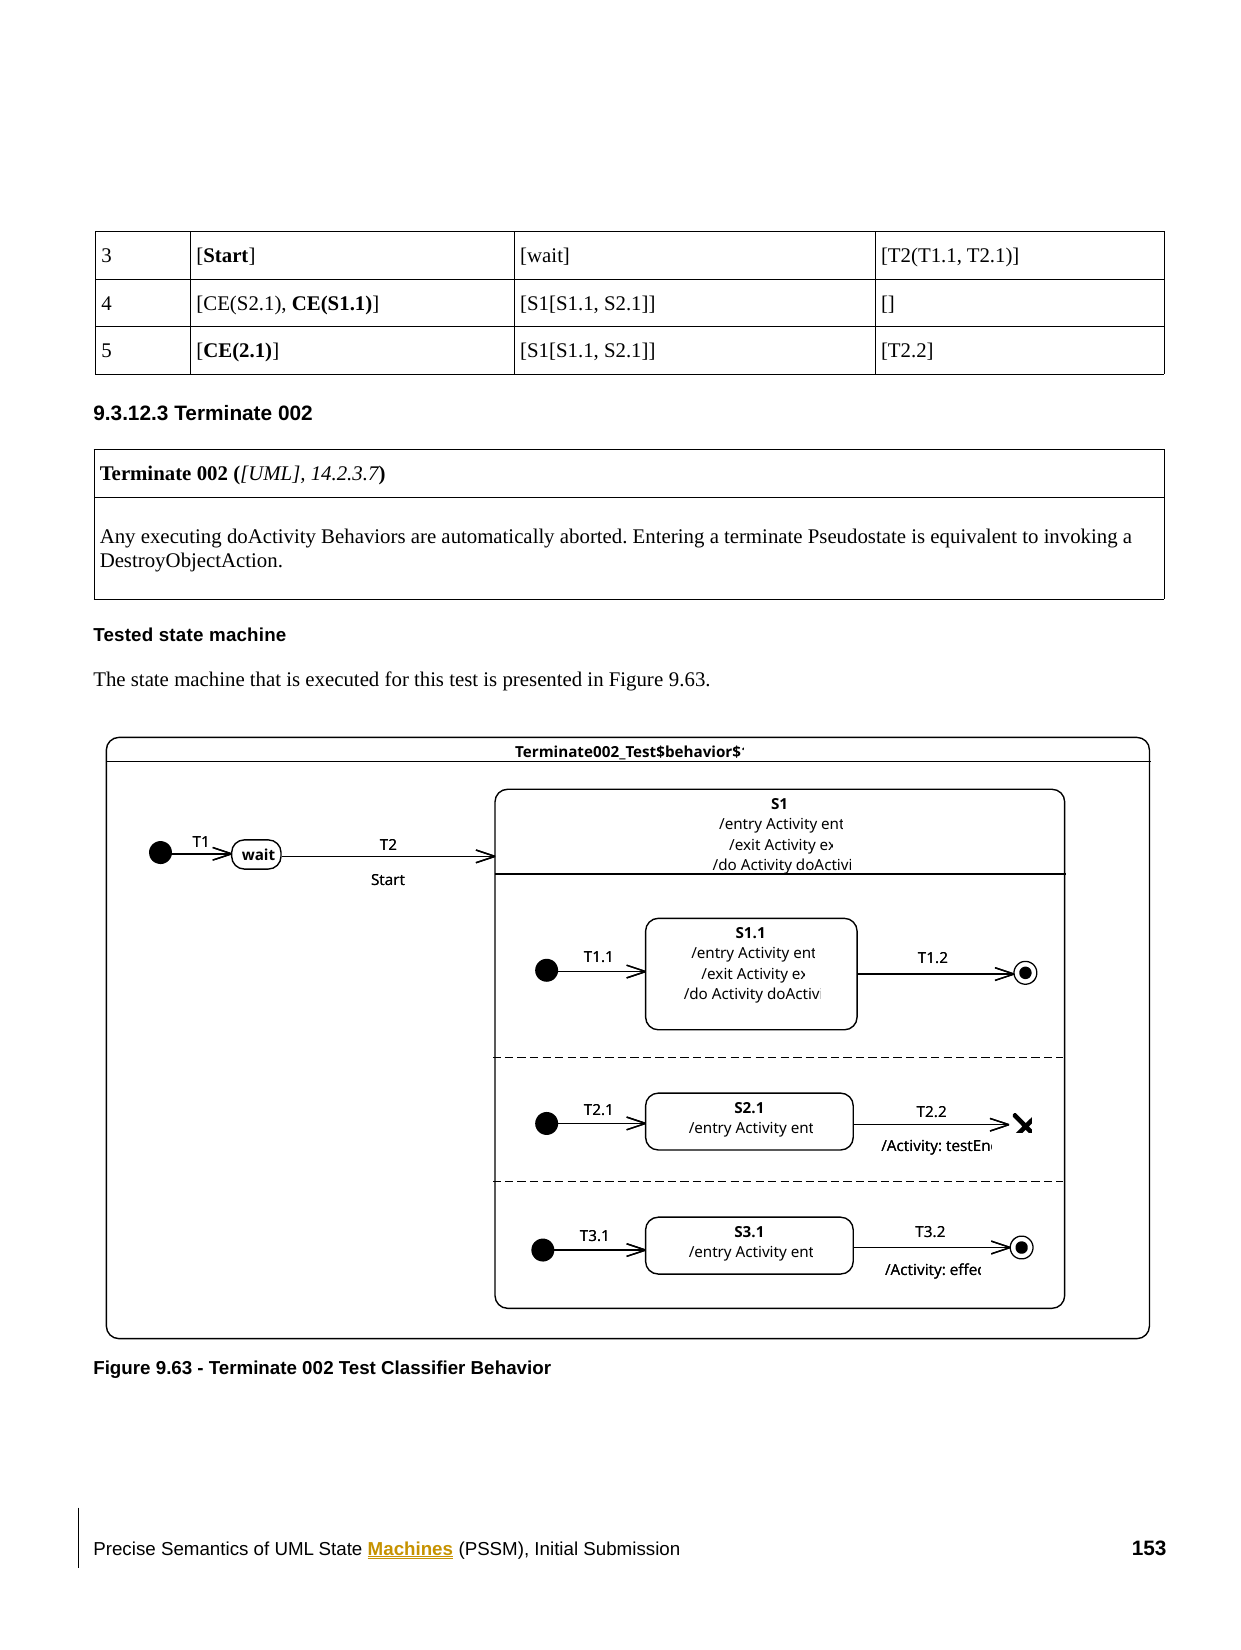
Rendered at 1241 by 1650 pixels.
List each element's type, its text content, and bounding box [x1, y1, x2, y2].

subtitle Terminate 002 [93, 399, 1164, 424]
table_cell Any executing doActivity Behaviors are automatically aborted. Entering a terminate Pseudostate is equivalent to invoking a DestroyObjectAction. [95, 498, 1164, 599]
table_cell [T2.2] [876, 327, 1164, 374]
table_cell [Start] [191, 232, 514, 279]
table_cell [S1[S1.1, S2.1]] [515, 327, 875, 374]
table_cell [T2(T1.1, T2.1)] [876, 232, 1164, 279]
table_cell [wait] [515, 232, 875, 279]
text Figure 9.63 - Terminate 002 Test Classifier Behavior [93, 724, 1164, 1378]
table_cell [S1[S1.1, S2.1]] [515, 280, 875, 326]
table_cell [] [876, 280, 1164, 326]
table_cell [CE(2.1)] [191, 327, 514, 374]
table_cell 5 [96, 327, 190, 374]
table_cell [CE(S2.1), CE(S1.1)] [191, 280, 514, 326]
subtitle Tested state machine [93, 624, 1164, 645]
table_cell 3 [96, 232, 190, 279]
text The state machine that is executed for this test is presented in Figure 9.63. [93, 666, 1164, 691]
table_header Terminate 002 ([UML], 14.2.3.7) [95, 450, 1164, 497]
table_cell 4 [96, 280, 190, 326]
